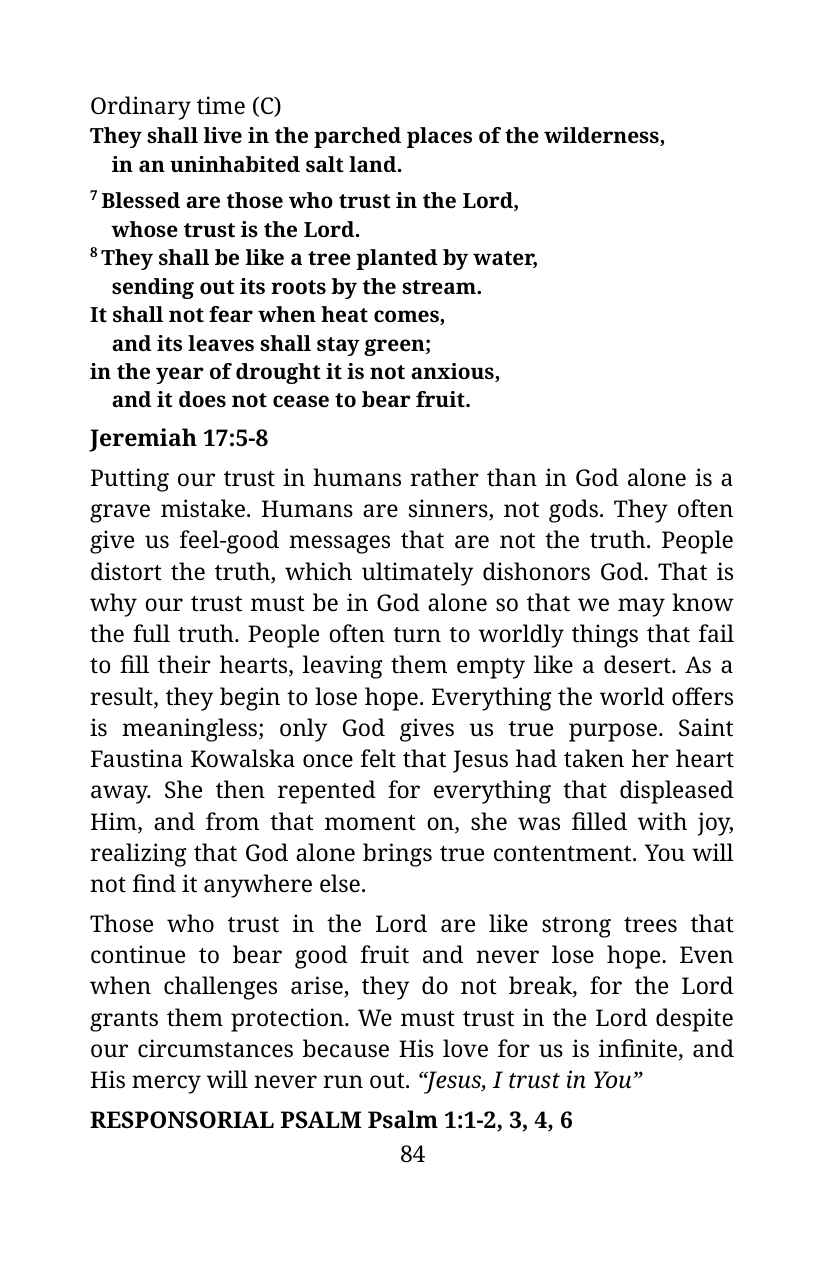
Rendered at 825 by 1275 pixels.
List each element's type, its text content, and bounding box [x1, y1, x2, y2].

text Putting our trust in humans rather than in God alone is a grave mistake. Humans are sinners, not gods. They often give us feel-good messages that are not the truth. People distort the truth, which ultimately dishonors God. That is why our trust must be in God alone so that we may know the full truth. People often turn to worldly things that fail to fill their hearts, leaving them empty like a desert. As a result, they begin to lose hope. Everything the world offers is meaningless; only God gives us true purpose. Saint Faustina Kowalska once felt that Jesus had taken her heart away. She then repented for everything that displeased Him, and from that moment on, she was filled with joy, realizing that God alone brings true contentment. You will not find it anywhere else. [90, 462, 735, 899]
text They shall live in the parched places of the wilderness, in an uninhabited salt land. [90, 121, 735, 178]
text Jeremiah 17:5-8 [90, 422, 735, 453]
text 7 Blessed are those who trust in the Lord, whose trust is the Lord. 8 They shall be like a tree planted by water, sending out its roots by the stream. It shall not fear when heat comes, and its leaves shall stay green; in the year of drought it is not anxious, and it does not cease to bear fruit. [90, 186, 735, 414]
text RESPONSORIAL PSALM Psalm 1:1-2, 3, 4, 6 [90, 1103, 735, 1135]
text Those who trust in the Lord are like strong trees that continue to bear good fruit and never lose hope. Even when challenges arise, they do not break, for the Lord grants them protection. We must trust in the Lord despite our circumstances because His love for us is infinite, and His mercy will never run out. “Jesus, I trust in You” [90, 908, 735, 1095]
